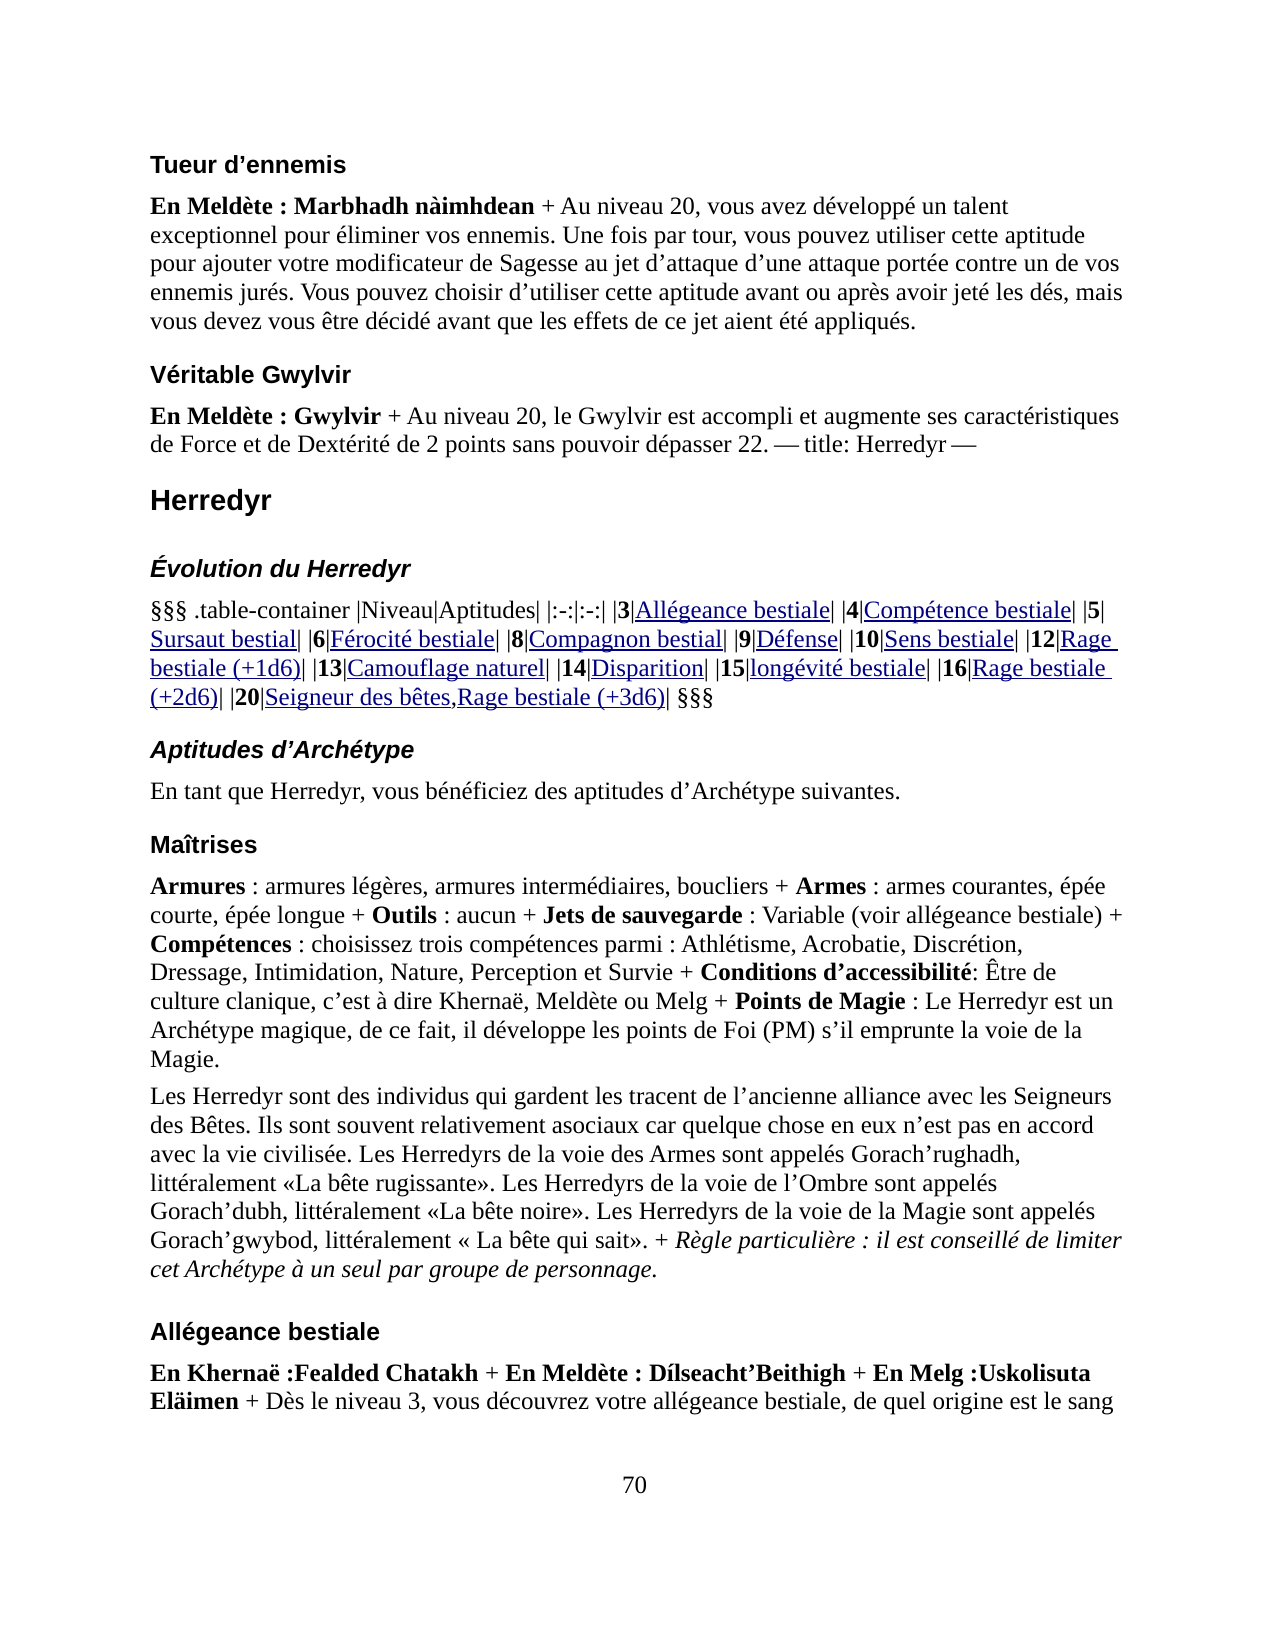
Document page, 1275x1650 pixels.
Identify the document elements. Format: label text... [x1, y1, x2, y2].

subtitle Évolution du Herredyr [150, 554, 1125, 583]
subtitle Aptitudes d’Archétype [150, 735, 1125, 764]
subtitle Maîtrises [150, 830, 1125, 859]
text En Khernaë :Fealded Chatakh + En Meldète : Dílseacht’Beithigh + En Melg :Uskolisuta Eläimen + Dès le niveau 3, vous découvrez votre allégeance bestiale, de quel origine est le sang [150, 1358, 1125, 1415]
text §§§ .table-container |Niveau|Aptitudes| |:-:|:-:| |3|Allégeance bestiale| |4|Compétence bestiale| |5|Sursaut bestial| |6|Férocité bestiale| |8|Compagnon bestial| |9|Défense| |10|Sens bestiale| |12|Rage bestiale (+1d6)| |13|Camouflage naturel| |14|Disparition| |15|longévité bestiale| |16|Rage bestiale (+2d6)| |20|Seigneur des bêtes,Rage bestiale (+3d6)| §§§ [150, 595, 1125, 710]
subtitle Herredyr [150, 483, 1125, 517]
subtitle Véritable Gwylvir [150, 360, 1125, 388]
text Armures : armures légères, armures intermédiaires, boucliers + Armes : armes courantes, épée courte, épée longue + Outils : aucun + Jets de sauvegarde : Variable (voir allégeance bestiale) + Compétences : choisissez trois compétences parmi : Athlétisme, Acrobatie, Discrétion, Dressage, Intimidation, Nature, Perception et Survie + Conditions d’accessibilité: Être de culture clanique, c’est à dire Khernaë, Meldète ou Melg + Points de Magie : Le Herredyr est un Archétype magique, de ce fait, il développe les points de Foi (PM) s’il emprunte la voie de la Magie. [150, 871, 1125, 1072]
subtitle Tueur d’ennemis [150, 150, 1125, 178]
text Les Herredyr sont des individus qui gardent les tracent de l’ancienne alliance avec les Seigneurs des Bêtes. Ils sont souvent relativement asociaux car quelque chose en eux n’est pas en accord avec la vie civilisée. Les Herredyrs de la voie des Armes sont appelés Gorach’rughadh, littéralement «La bête rugissante». Les Herredyrs de la voie de l’Ombre sont appelés Gorach’dubh, littéralement «La bête noire». Les Herredyrs de la voie de la Magie sont appelés Gorach’gwybod, littéralement « La bête qui sait». + Règle particulière : il est conseillé de limiter cet Archétype à un seul par groupe de personnage. [150, 1081, 1125, 1283]
text En Meldète : Gwylvir + Au niveau 20, le Gwylvir est accompli et augmente ses caractéristiques de Force et de Dextérité de 2 points sans pouvoir dépasser 22. — title: Herredyr — [150, 401, 1125, 458]
text En tant que Herredyr, vous bénéficiez des aptitudes d’Archétype suivantes. [150, 776, 1125, 805]
subtitle Allégeance bestiale [150, 1317, 1125, 1345]
text En Meldète : Marbhadh nàimhdean + Au niveau 20, vous avez développé un talent exceptionnel pour éliminer vos ennemis. Une fois par tour, vous pouvez utiliser cette aptitude pour ajouter votre modificateur de Sagesse au jet d’attaque d’une attaque portée contre un de vos ennemis jurés. Vous pouvez choisir d’utiliser cette aptitude avant ou après avoir jeté les dés, mais vous devez vous être décidé avant que les effets de ce jet aient été appliqués. [150, 191, 1125, 335]
